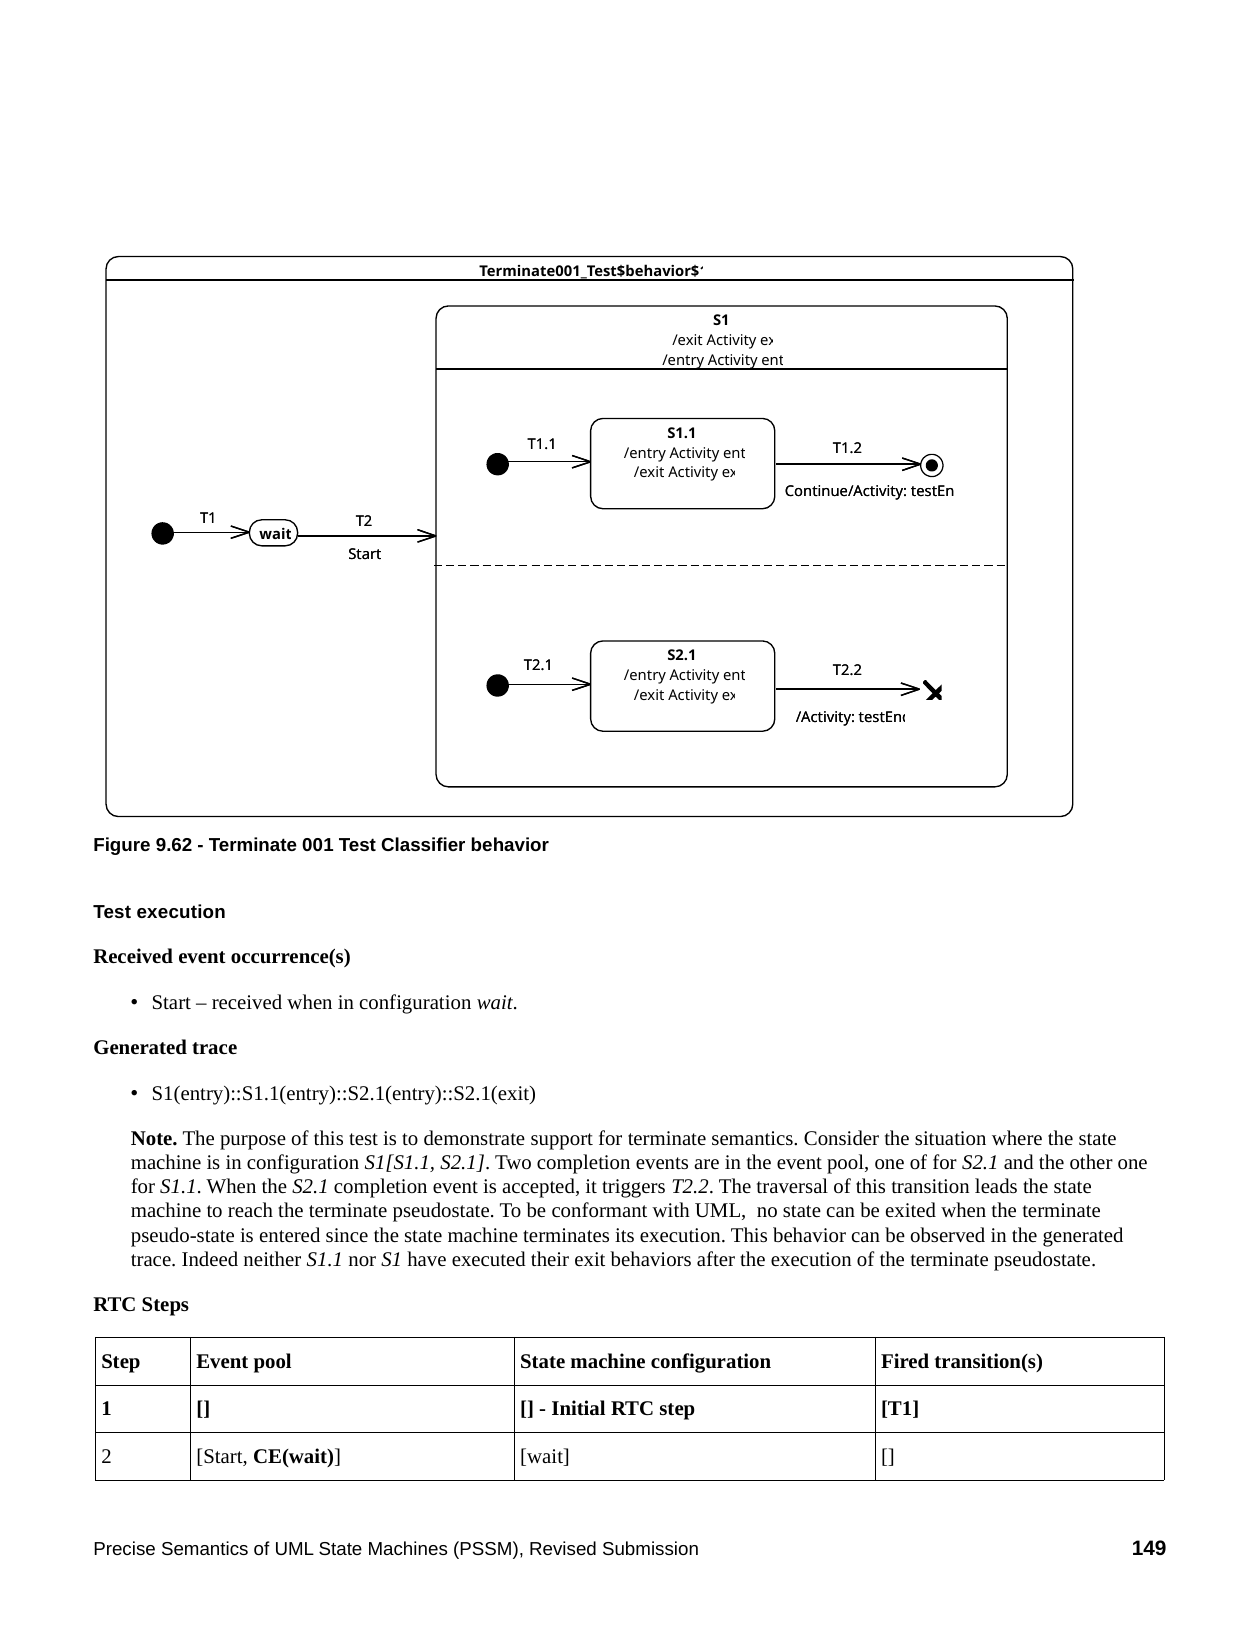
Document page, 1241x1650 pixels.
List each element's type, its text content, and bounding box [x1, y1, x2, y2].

table_header Event pool [191, 1338, 514, 1384]
subtitle Test execution [93, 901, 1164, 923]
table_cell 2 [96, 1433, 190, 1480]
text RTC Steps [93, 1292, 1164, 1316]
table_cell 1 [96, 1386, 190, 1432]
table_cell [Start, CE(wait)] [191, 1433, 514, 1480]
text Figure 9.62 - Terminate 001 Test Classifier behavior [93, 243, 1087, 856]
table_cell [] [191, 1386, 514, 1432]
table_cell [] [876, 1433, 1164, 1480]
text Generated trace [93, 1035, 1164, 1059]
text Received event occurrence(s) [93, 944, 1164, 968]
table_cell [wait] [515, 1433, 875, 1480]
list S1(entry)::S1.1(entry)::S2.1(entry)::S2.1(exit) [131, 1080, 1164, 1105]
table_header State machine configuration [515, 1338, 875, 1384]
table_cell [T1] [876, 1386, 1164, 1432]
list Start – received when in configuration wait. [131, 989, 1164, 1014]
text Note. The purpose of this test is to demonstrate support for terminate semantics. Consider the situation where the state machine is in configuration S1[S1.1, S2.1]. Two completion events are in the event pool, one of for S2.1 and the other one for S1.1. When the S2.1 completion event is accepted, it triggers T2.2. The traversal of this transition leads the state machine to reach the terminate pseudostate. To be conformant with UML, no state can be exited when the terminate pseudo-state is entered since the state machine terminates its execution. This behavior can be observed in the generated trace. Indeed neither S1.1 nor S1 have executed their exit behaviors after the execution of the terminate pseudostate. [131, 1126, 1164, 1271]
table_header Fired transition(s) [876, 1338, 1164, 1384]
table_header Step [96, 1338, 190, 1384]
table_cell [] - Initial RTC step [515, 1386, 875, 1432]
